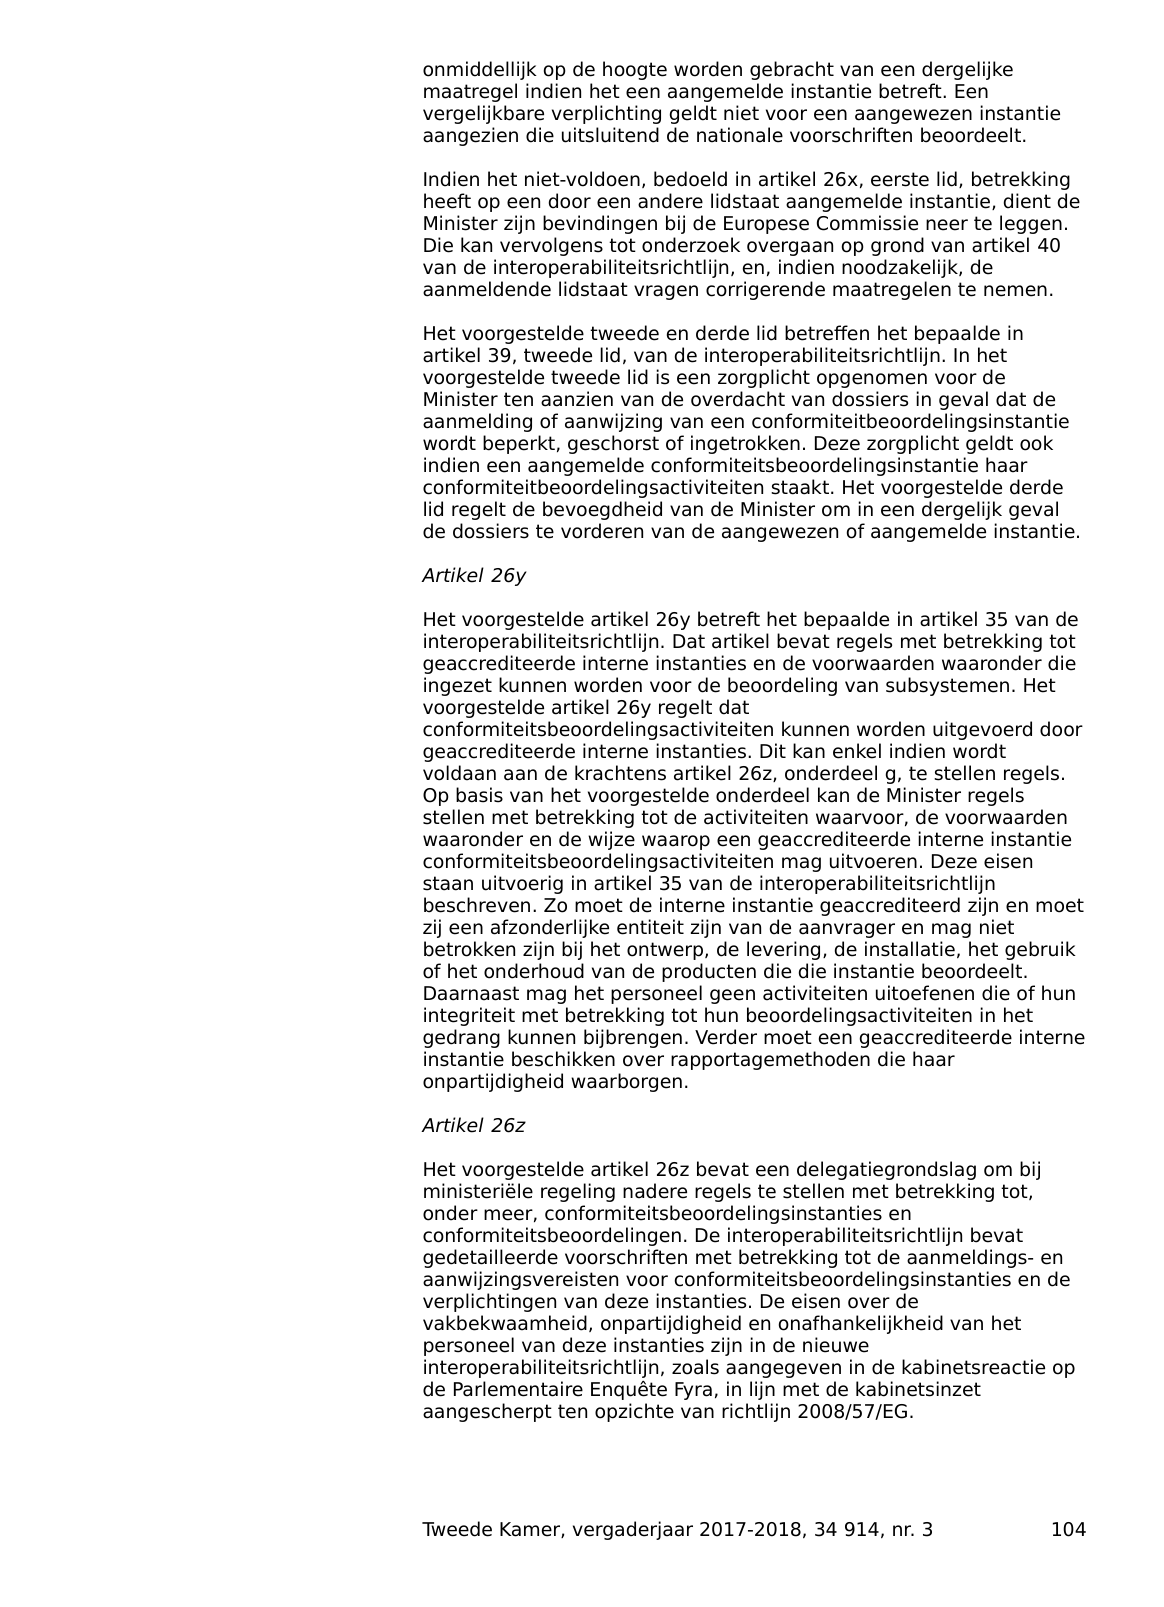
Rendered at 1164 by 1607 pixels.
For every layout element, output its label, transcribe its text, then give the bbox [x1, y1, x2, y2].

text onmiddellijk op de hoogte worden gebracht van een dergelijke maatregel indien het een aangemelde instantie betreft. Een vergelijkbare verplichting geldt niet voor een aangewezen instantie aangezien die uitsluitend de nationale voorschriften beoordeelt. [422, 59, 1087, 147]
subtitle Artikel 26y [422, 565, 1087, 587]
subtitle Artikel 26z [422, 1115, 1087, 1137]
text Het voorgestelde artikel 26z bevat een delegatiegrondslag om bij ministeriële regeling nadere regels te stellen met betrekking tot, onder meer, conformiteitsbeoordelingsinstanties en conformiteitsbeoordelingen. De interoperabiliteitsrichtlijn bevat gedetailleerde voorschriften met betrekking tot de aanmeldings- en aanwijzingsvereisten voor conformiteitsbeoordelingsinstanties en de verplichtingen van deze instanties. De eisen over de vakbekwaamheid, onpartijdigheid en onafhankelijkheid van het personeel van deze instanties zijn in de nieuwe interoperabiliteitsrichtlijn, zoals aangegeven in de kabinetsreactie op de Parlementaire Enquête Fyra, in lijn met de kabinetsinzet aangescherpt ten opzichte van richtlijn 2008/57/EG. [422, 1159, 1087, 1423]
text Indien het niet-voldoen, bedoeld in artikel 26x, eerste lid, betrekking heeft op een door een andere lidstaat aangemelde instantie, dient de Minister zijn bevindingen bij de Europese Commissie neer te leggen. Die kan vervolgens tot onderzoek overgaan op grond van artikel 40 van de interoperabiliteitsrichtlijn, en, indien noodzakelijk, de aanmeldende lidstaat vragen corrigerende maatregelen te nemen. [422, 169, 1087, 301]
text Het voorgestelde artikel 26y betreft het bepaalde in artikel 35 van de interoperabiliteitsrichtlijn. Dat artikel bevat regels met betrekking tot geaccrediteerde interne instanties en de voorwaarden waaronder die ingezet kunnen worden voor de beoordeling van subsystemen. Het voorgestelde artikel 26y regelt dat conformiteitsbeoordelingsactiviteiten kunnen worden uitgevoerd door geaccrediteerde interne instanties. Dit kan enkel indien wordt voldaan aan de krachtens artikel 26z, onderdeel g, te stellen regels. Op basis van het voorgestelde onderdeel kan de Minister regels stellen met betrekking tot de activiteiten waarvoor, de voorwaarden waaronder en de wijze waarop een geaccrediteerde interne instantie conformiteitsbeoordelingsactiviteiten mag uitvoeren. Deze eisen staan uitvoerig in artikel 35 van de interoperabiliteitsrichtlijn beschreven. Zo moet de interne instantie geaccrediteerd zijn en moet zij een afzonderlijke entiteit zijn van de aanvrager en mag niet betrokken zijn bij het ontwerp, de levering, de installatie, het gebruik of het onderhoud van de producten die die instantie beoordeelt. Daarnaast mag het personeel geen activiteiten uitoefenen die of hun integriteit met betrekking tot hun beoordelingsactiviteiten in het gedrang kunnen bijbrengen. Verder moet een geaccrediteerde interne instantie beschikken over rapportagemethoden die haar onpartijdigheid waarborgen. [422, 609, 1087, 1093]
text Het voorgestelde tweede en derde lid betreffen het bepaalde in artikel 39, tweede lid, van de interoperabiliteitsrichtlijn. In het voorgestelde tweede lid is een zorgplicht opgenomen voor de Minister ten aanzien van de overdacht van dossiers in geval dat de aanmelding of aanwijzing van een conformiteitbeoordelingsinstantie wordt beperkt, geschorst of ingetrokken. Deze zorgplicht geldt ook indien een aangemelde conformiteitsbeoordelingsinstantie haar conformiteitbeoordelingsactiviteiten staakt. Het voorgestelde derde lid regelt de bevoegdheid van de Minister om in een dergelijk geval de dossiers te vorderen van de aangewezen of aangemelde instantie. [422, 323, 1087, 543]
